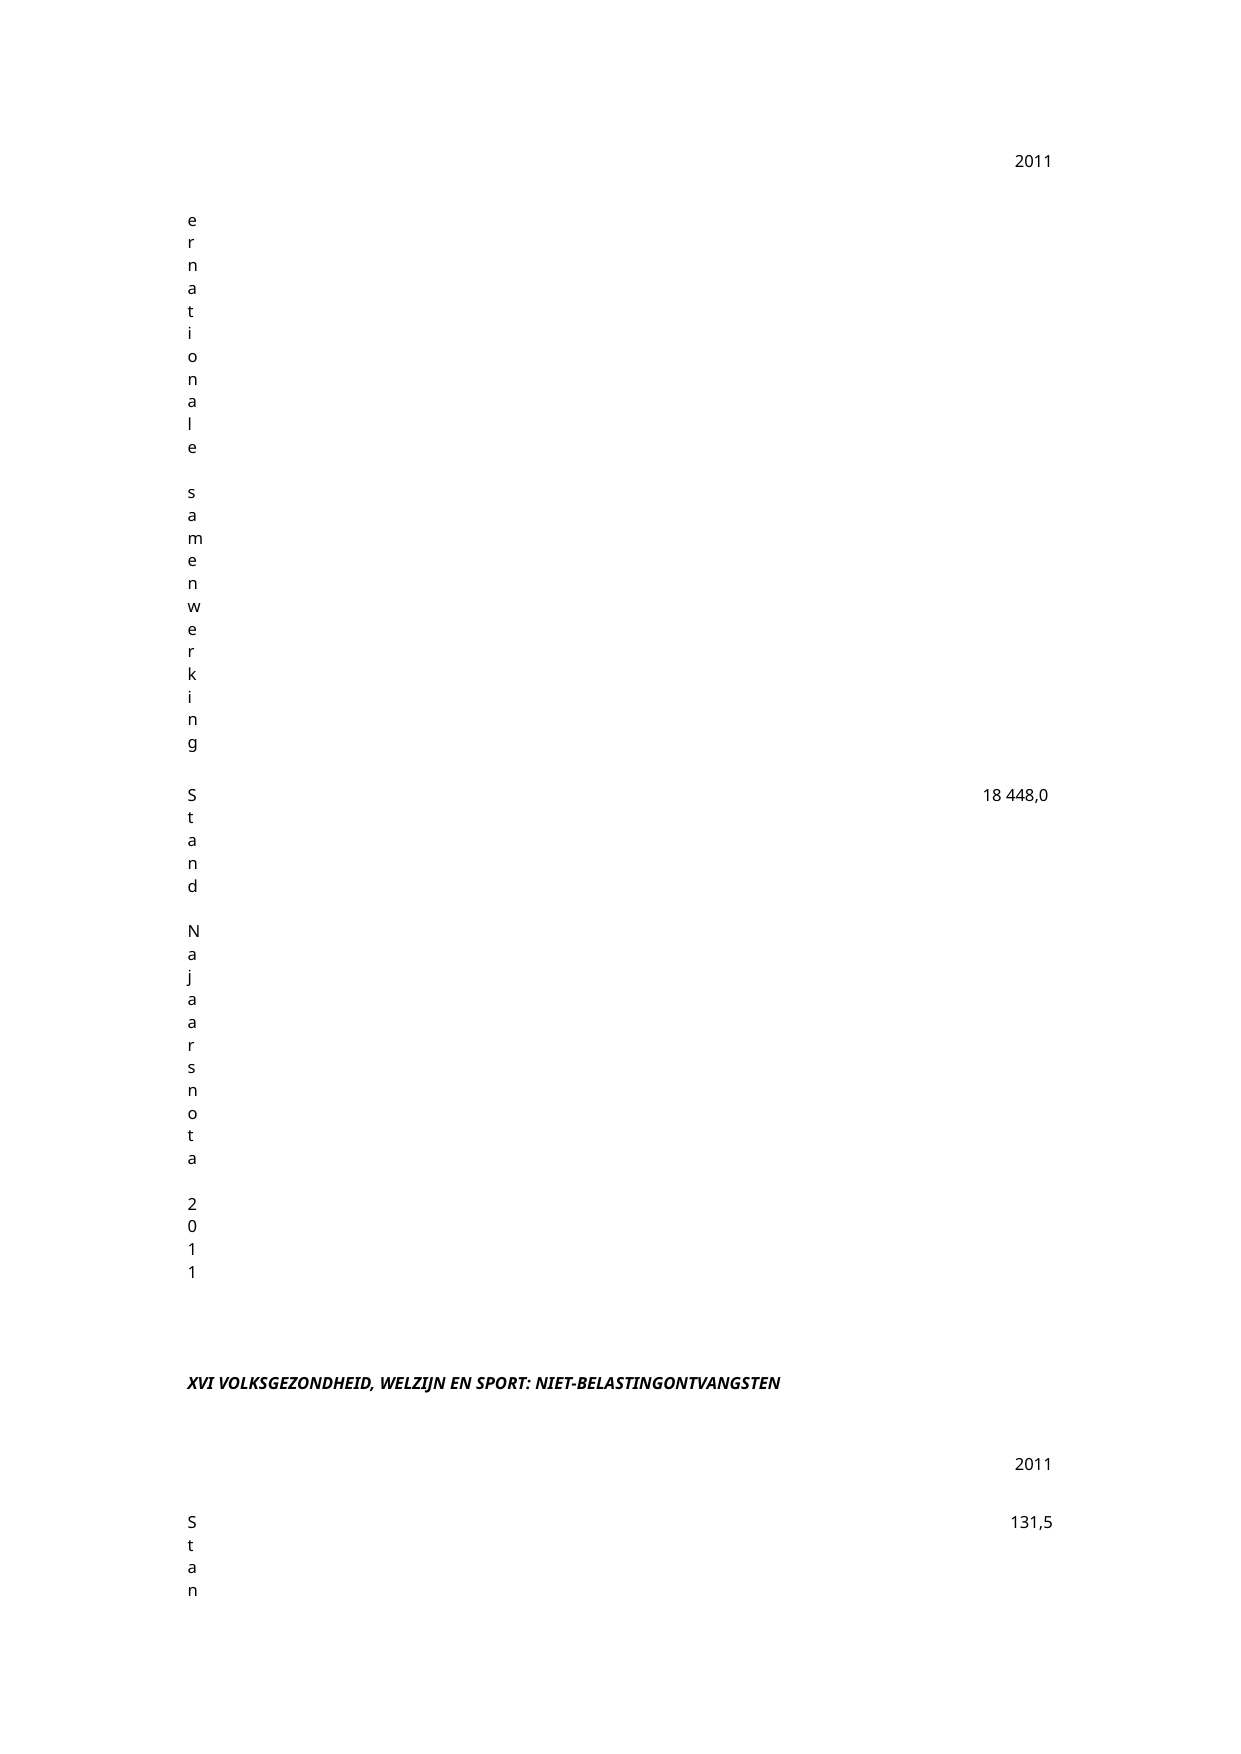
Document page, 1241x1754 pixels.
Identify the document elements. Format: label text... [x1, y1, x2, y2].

table_cell 131,5 [191, 1511, 1053, 1601]
table_header 2011 [191, 150, 1053, 208]
table_cell 18 448,0 [191, 784, 1053, 1313]
table_header 2011 [191, 1452, 1053, 1511]
text XVI VOLKSGEZONDHEID, WELZIJN EN SPORT: NIET-BELASTINGONTVANGSTEN [187, 1371, 1053, 1394]
table_cell 8,3 [191, 209, 1053, 783]
